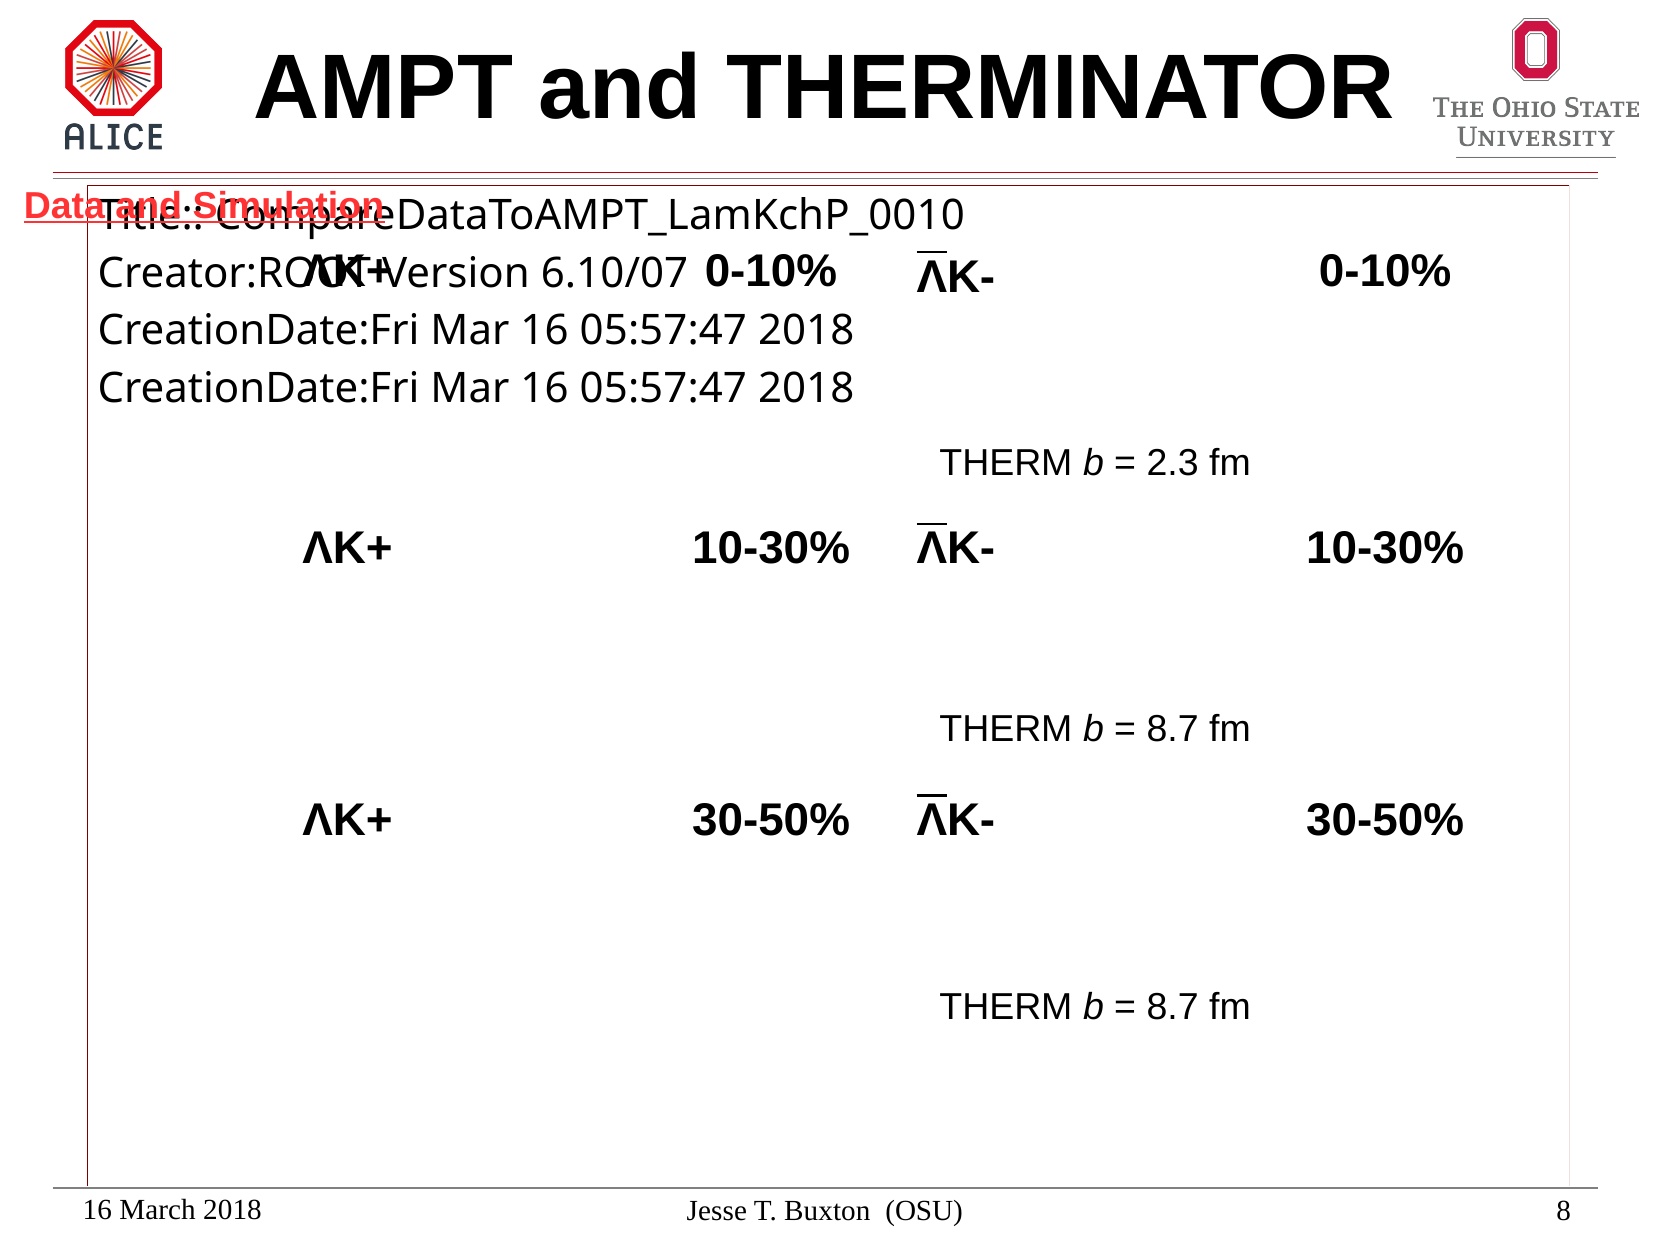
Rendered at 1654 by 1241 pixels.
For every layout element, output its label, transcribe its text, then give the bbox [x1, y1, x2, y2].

text_box 10-30% [1285, 515, 1486, 582]
text_box ΛK+ [287, 237, 417, 304]
text_box THERM b = 8.7 fm [924, 700, 1285, 761]
picture [65, 20, 137, 150]
text_box 30-50% [1285, 786, 1486, 853]
text_box ΛK+ [287, 514, 417, 581]
text_box Data and Simulation [9, 177, 430, 235]
text_box THERM b = 2.3 fm [924, 434, 1285, 495]
picture [1513, 5, 1642, 171]
text_box ΛK- [901, 786, 1031, 853]
text_box THERM b = 8.7 fm [924, 977, 1285, 1038]
text_box ΛK+ [287, 786, 417, 853]
picture [84, 181, 1570, 1186]
text_box ΛK- [901, 514, 1031, 582]
text_box 30-50% [670, 786, 872, 853]
text_box 0-10% [1285, 237, 1486, 304]
text_box 0-10% [670, 237, 872, 304]
text_box 10-30% [670, 515, 872, 582]
title AMPT and THERMINATOR [137, 1, 1513, 172]
text_box ΛK- [901, 243, 1031, 310]
